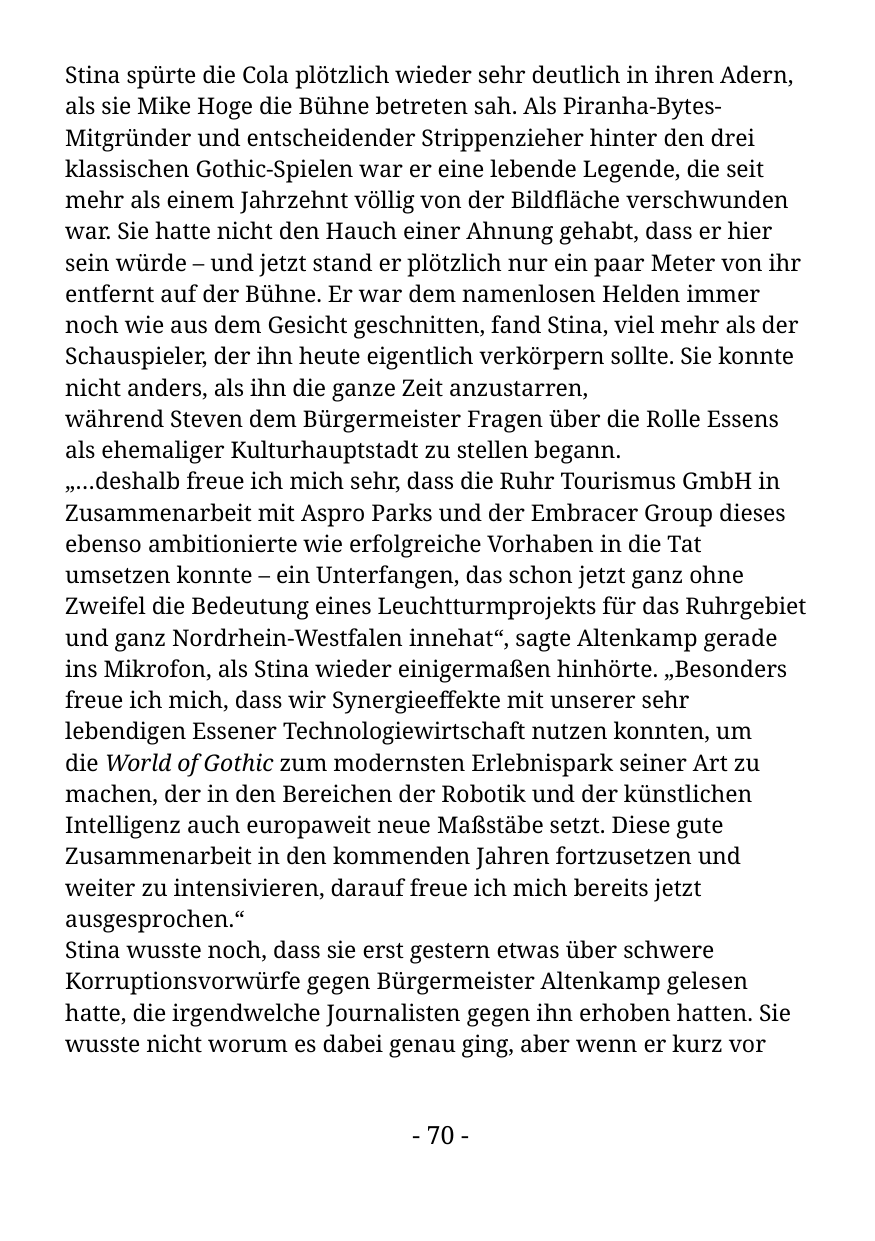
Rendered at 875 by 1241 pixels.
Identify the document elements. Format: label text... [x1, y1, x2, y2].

text während Steven dem Bürgermeister Fragen über die Rolle Essens als ehemaliger Kulturhauptstadt zu stellen begann. „…deshalb freue ich mich sehr, dass die Ruhr Tourismus GmbH in Zusammenarbeit mit Aspro Parks und der Embracer Group dieses ebenso ambitionierte wie erfolgreiche Vorhaben in die Tat umsetzen konnte – ein Unterfangen, das schon jetzt ganz ohne Zweifel die Bedeutung eines Leuchtturmprojekts für das Ruhrgebiet und ganz Nordrhein-Westfalen innehat“, sagte Altenkamp gerade ins Mikrofon, als Stina wieder einigermaßen hinhörte. „Besonders freue ich mich, dass wir Synergieeffekte mit unserer sehr lebendigen Essener Technologiewirtschaft nutzen konnten, um die World of Gothic zum modernsten Erlebnispark seiner Art zu machen, der in den Bereichen der Robotik und der künstlichen Intelligenz auch europaweit neue Maßstäbe setzt. Diese gute Zusammenarbeit in den kommenden Jahren fortzusetzen und weiter zu intensivieren, darauf freue ich mich bereits jetzt ausgesprochen.“ Stina wusste noch, dass sie erst gestern etwas über schwere Korruptionsvorwürfe gegen Bürgermeister Altenkamp gelesen hatte, die irgendwelche Journalisten gegen ihn erhoben hatten. Sie wusste nicht worum es dabei genau ging, aber wenn er kurz vor [65, 403, 809, 1059]
text Stina spürte die Cola plötzlich wieder sehr deutlich in ihren Adern, als sie Mike Hoge die Bühne betreten sah. Als Piranha-Bytes-Mitgründer und entscheidender Strippenzieher hinter den drei klassischen Gothic-Spielen war er eine lebende Legende, die seit mehr als einem Jahrzehnt völlig von der Bildfläche verschwunden war. Sie hatte nicht den Hauch einer Ahnung gehabt, dass er hier sein würde – und jetzt stand er plötzlich nur ein paar Meter von ihr entfernt auf der Bühne. Er war dem namenlosen Helden immer noch wie aus dem Gesicht geschnitten, fand Stina, viel mehr als der Schauspieler, der ihn heute eigentlich verkörpern sollte. Sie konnte nicht anders, als ihn die ganze Zeit anzustarren, [65, 59, 809, 403]
